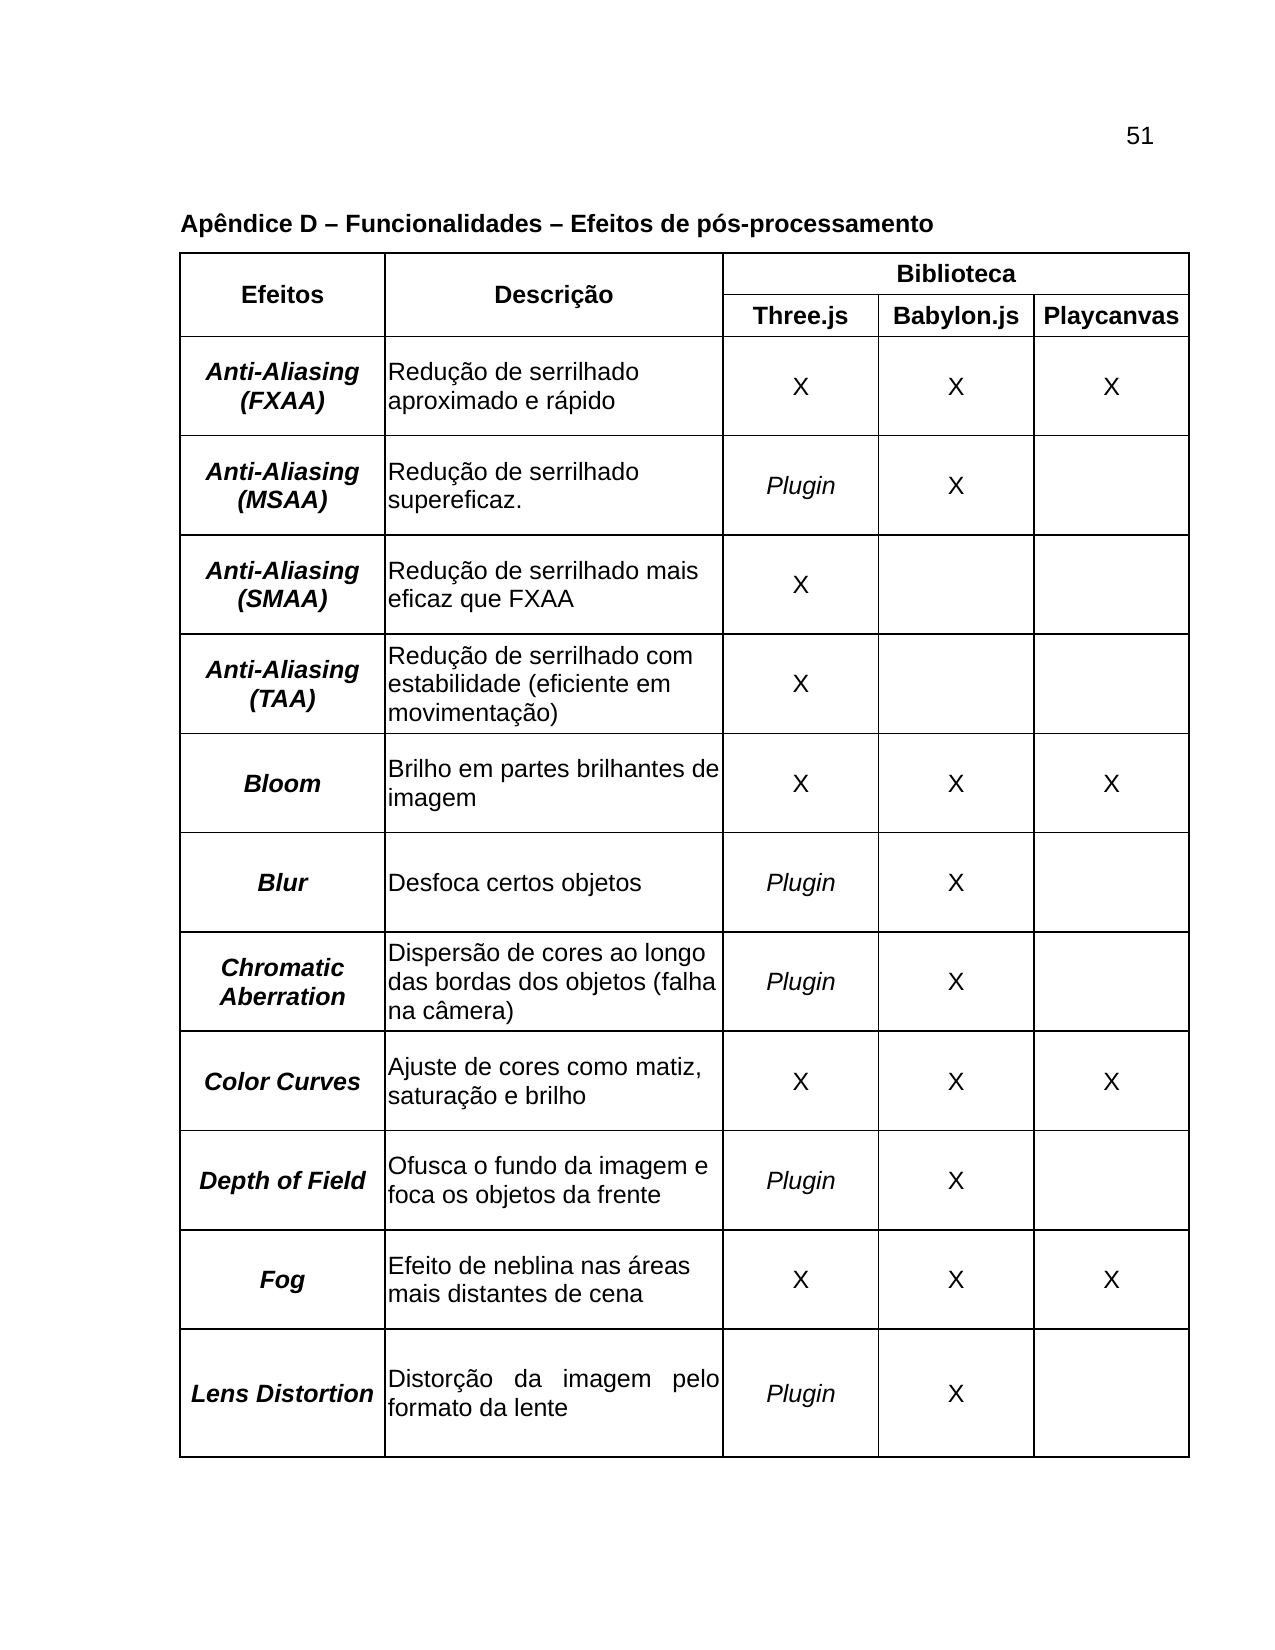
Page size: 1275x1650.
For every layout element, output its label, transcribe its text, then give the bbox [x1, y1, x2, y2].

table_cell Redução de serrilhado mais eficaz que FXAA [386, 536, 722, 633]
table_cell Depth of Field [181, 1131, 384, 1229]
table_cell Blur [181, 833, 384, 931]
table_cell X [879, 436, 1033, 534]
table_cell Color Curves [181, 1032, 384, 1130]
table_cell [1035, 536, 1188, 633]
table_cell Plugin [724, 1330, 878, 1456]
table_cell X [724, 337, 878, 435]
table_cell Three.js [724, 295, 878, 336]
table_cell Plugin [724, 1131, 878, 1229]
table_cell Anti-Aliasing (FXAA) [181, 337, 384, 435]
table_header Descrição [386, 254, 722, 336]
table_cell Efeito de neblina nas áreas mais distantes de cena [386, 1231, 722, 1328]
table_cell Distorção da imagem pelo formato da lente [386, 1330, 722, 1456]
table_cell X [879, 1131, 1033, 1229]
table_cell X [1035, 1032, 1188, 1130]
table_cell Desfoca certos objetos [386, 833, 722, 931]
table_cell [1035, 933, 1188, 1030]
table_cell Chromatic Aberration [181, 933, 384, 1030]
table_cell X [1035, 337, 1188, 435]
table_cell [1035, 1131, 1188, 1229]
table_cell Babylon.js [879, 295, 1033, 336]
table_cell Fog [181, 1231, 384, 1328]
table_cell X [879, 734, 1033, 832]
table_cell X [879, 1231, 1033, 1328]
table_cell [1035, 1330, 1188, 1456]
table_cell Plugin [724, 436, 878, 534]
table_cell Ajuste de cores como matiz, saturação e brilho [386, 1032, 722, 1130]
table_cell Plugin [724, 833, 878, 931]
table_cell X [724, 734, 878, 832]
table_header Biblioteca [724, 254, 1188, 294]
table_cell Anti-Aliasing (TAA) [181, 635, 384, 733]
table_cell [1035, 436, 1188, 534]
table_cell [879, 536, 1033, 633]
subtitle Apêndice D – Funcionalidades – Efeitos de pós-processamento [180, 209, 1154, 238]
table_cell Redução de serrilhado supereficaz. [386, 436, 722, 534]
table_cell Plugin [724, 933, 878, 1030]
table_cell X [724, 1032, 878, 1130]
table_cell Playcanvas [1035, 295, 1188, 336]
table_cell [879, 635, 1033, 733]
table_cell X [879, 933, 1033, 1030]
table_cell Redução de serrilhado com estabilidade (eficiente em movimentação) [386, 635, 722, 733]
table_cell X [724, 536, 878, 633]
table_cell Brilho em partes brilhantes de imagem [386, 734, 722, 832]
table_cell Ofusca o fundo da imagem e foca os objetos da frente [386, 1131, 722, 1229]
table_cell [1035, 635, 1188, 733]
table_cell Lens Distortion [181, 1330, 384, 1456]
table_cell [1035, 833, 1188, 931]
table_cell Anti-Aliasing (SMAA) [181, 536, 384, 633]
table_cell X [724, 635, 878, 733]
table_cell X [1035, 1231, 1188, 1328]
table_cell Bloom [181, 734, 384, 832]
table_cell Dispersão de cores ao longo das bordas dos objetos (falha na câmera) [386, 933, 722, 1030]
table_cell Anti-Aliasing (MSAA) [181, 436, 384, 534]
table_cell X [1035, 734, 1188, 832]
table_cell X [879, 833, 1033, 931]
table_cell X [724, 1231, 878, 1328]
table_cell X [879, 1032, 1033, 1130]
table_cell Redução de serrilhado aproximado e rápido [386, 337, 722, 435]
table_header Efeitos [181, 254, 384, 336]
table_cell X [879, 337, 1033, 435]
table_cell X [879, 1330, 1033, 1456]
